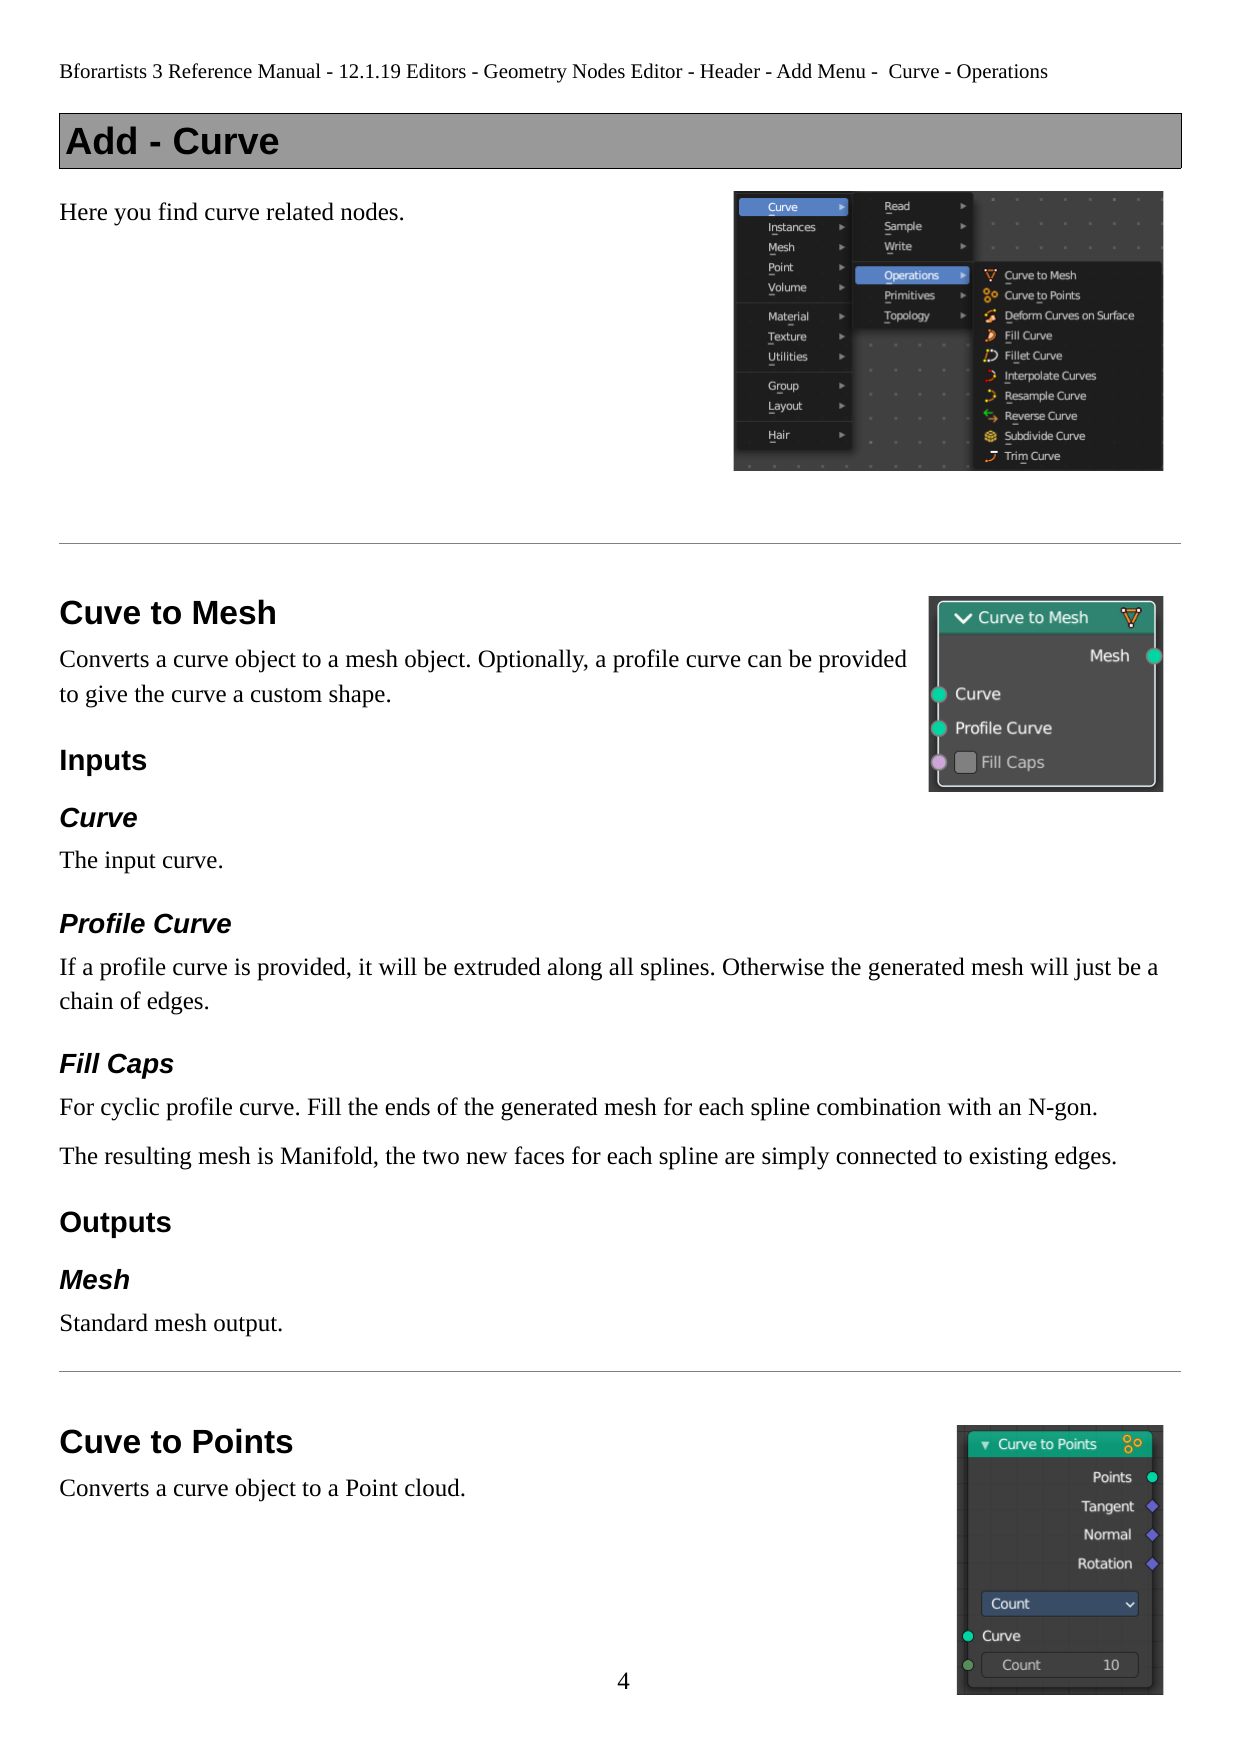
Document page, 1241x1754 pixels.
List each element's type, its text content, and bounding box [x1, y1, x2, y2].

table_header Add - Curve [60, 114, 1181, 168]
text For cyclic profile curve. Fill the ends of the generated mesh for each spline combination with an N-gon. [59, 1092, 1181, 1121]
text The input curve. [59, 846, 1181, 874]
subtitle Curve [59, 801, 1181, 833]
text Here you find curve related nodes. [59, 197, 733, 225]
subtitle Inputs [59, 742, 928, 776]
subtitle Cuve to Points [59, 1422, 1181, 1461]
subtitle Cuve to Mesh [59, 593, 1181, 632]
subtitle [1164, 742, 1181, 776]
text Converts a curve object to a mesh object. Optionally, a profile curve can be provided to give the curve a custom shape. [59, 644, 928, 708]
subtitle Fill Caps [59, 1048, 1181, 1079]
picture [733, 191, 1164, 471]
text The resulting mesh is Manifold, the two new faces for each spline are simply connected to existing edges. [59, 1141, 1181, 1170]
text If a profile curve is provided, it will be extruded along all splines. Otherwise the generated mesh will just be a chain of edges. [59, 952, 1181, 1015]
subtitle Outputs [59, 1205, 1181, 1238]
picture [928, 596, 1164, 792]
text Converts a curve object to a Point cloud. [59, 1473, 956, 1502]
subtitle Mesh [59, 1263, 1181, 1295]
text Standard mesh output. [59, 1308, 1181, 1337]
picture [956, 1425, 1164, 1695]
subtitle Profile Curve [59, 907, 1181, 939]
